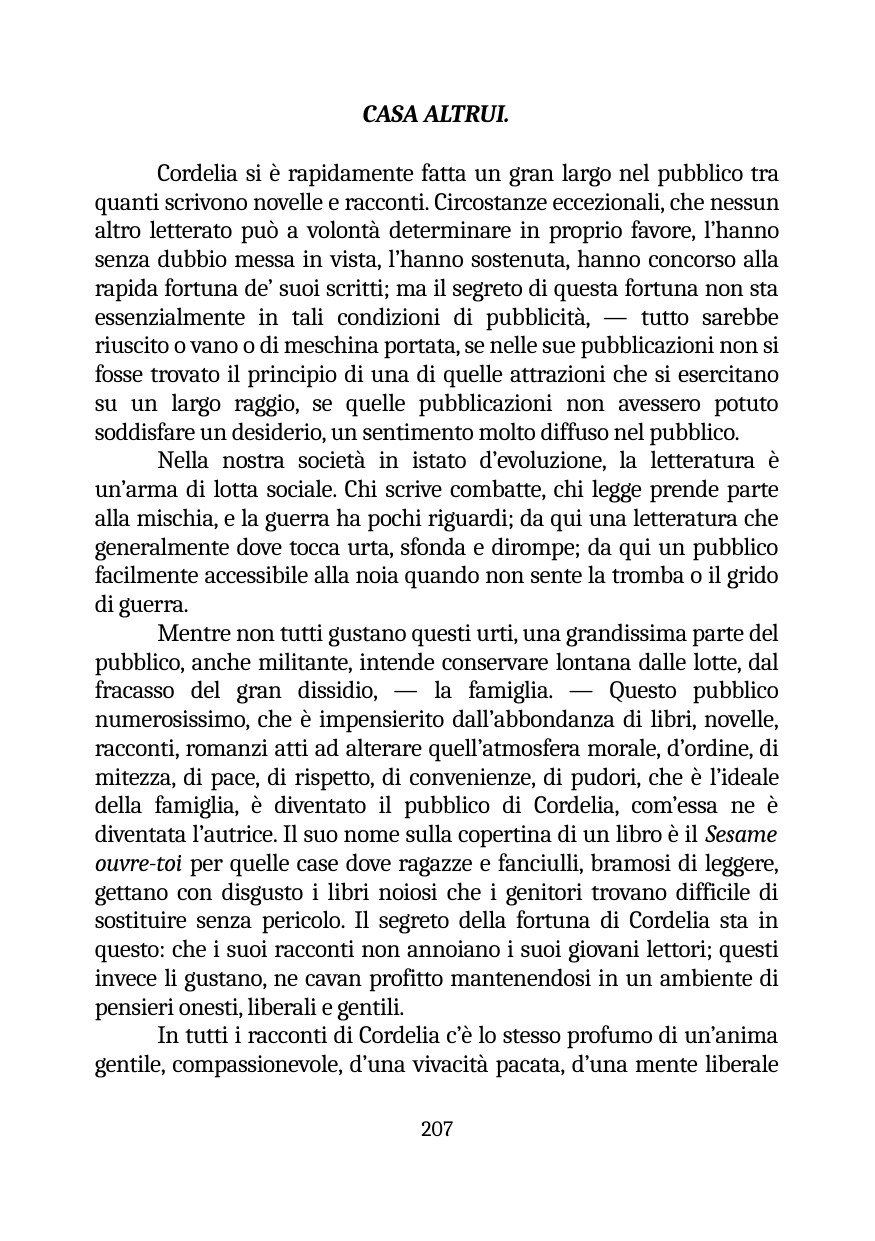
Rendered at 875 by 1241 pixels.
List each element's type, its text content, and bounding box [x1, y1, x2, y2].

text Nella nostra società in istato d’evoluzione, la letteratura è un’arma di lotta sociale. Chi scrive combatte, chi legge prende parte alla mischia, e la guerra ha pochi riguardi; da qui una letteratura che generalmente dove tocca urta, sfonda e dirompe; da qui un pubblico facilmente accessibile alla noia quando non sente la tromba o il grido di guerra. [94, 446, 779, 619]
text Cordelia si è rapidamente fatta un gran largo nel pubblico tra quanti scrivono novelle e racconti. Circostanze eccezionali, che nessun altro letterato può a volontà determinare in proprio favore, l’hanno senza dubbio messa in vista, l’hanno sostenuta, hanno concorso alla rapida fortuna de’ suoi scritti; ma il segreto di questa fortuna non sta essenzialmente in tali condizioni di pubblicità, — tutto sarebbe riuscito o vano o di meschina portata, se nelle sue pubblicazioni non si fosse trovato il principio di una di quelle attrazioni che si esercitano su un largo raggio, se quelle pubblicazioni non avessero potuto soddisfare un desiderio, un sentimento molto diffuso nel pubblico. [94, 159, 779, 446]
subtitle CASA ALTRUI. [94, 100, 779, 129]
text In tutti i racconti di Cordelia c’è lo stesso profumo di un’anima gentile, compassionevole, d’una vivacità pacata, d’una mente liberale [94, 1021, 779, 1079]
text Mentre non tutti gustano questi urti, una grandissima parte del pubblico, anche militante, intende conservare lontana dalle lotte, dal fracasso del gran dissidio, — la famiglia. — Questo pubblico numerosissimo, che è impensierito dall’abbondanza di libri, novelle, racconti, romanzi atti ad alterare quell’atmosfera morale, d’ordine, di mitezza, di pace, di rispetto, di convenienze, di pudori, che è l’ideale della famiglia, è diventato il pubblico di Cordelia, com’essa ne è diventata l’autrice. Il suo nome sulla copertina di un libro è il Sesame ouvre-toi per quelle case dove ragazze e fanciulli, bramosi di leggere, gettano con disgusto i libri noiosi che i genitori trovano difficile di sostituire senza pericolo. Il segreto della fortuna di Cordelia sta in questo: che i suoi racconti non annoiano i suoi giovani lettori; questi invece li gustano, ne cavan profitto mantenendosi in un ambiente di pensieri onesti, liberali e gentili. [94, 619, 779, 1021]
